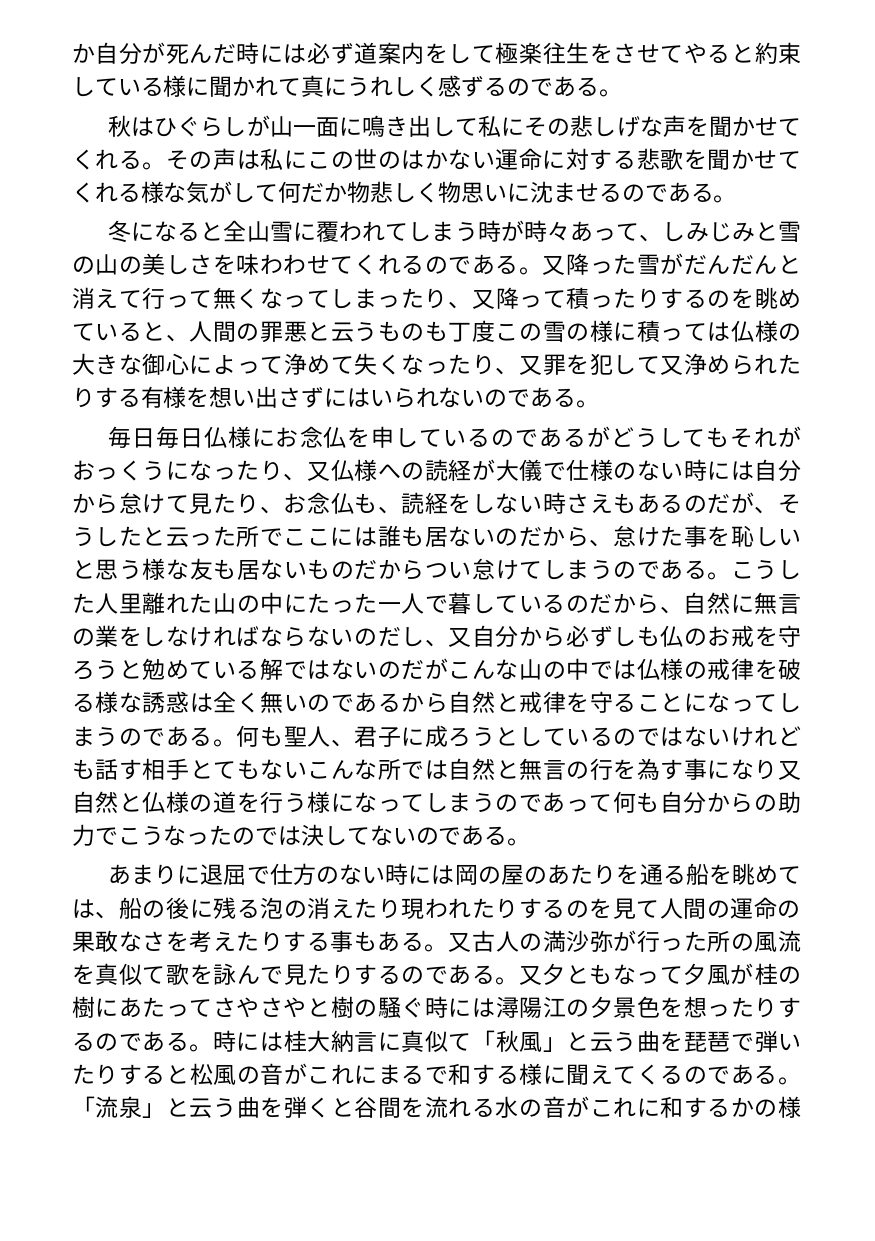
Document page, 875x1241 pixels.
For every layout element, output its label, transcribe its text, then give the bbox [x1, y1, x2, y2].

text 毎日毎日仏様にお念仏を申しているのであるがどうしてもそれがおっくうになったり、又仏様への読経が大儀で仕様のない時には自分から怠けて見たり、お念仏も、読経をしない時さえもあるのだが、そうしたと云った所でここには誰も居ないのだから、怠けた事を恥しいと思う様な友も居ないものだからつい怠けてしまうのである。こうした人里離れた山の中にたった一人で暮しているのだから、自然に無言の業をしなければならないのだし、又自分から必ずしも仏のお戒を守ろうと勉めている解ではないのだがこんな山の中では仏様の戒律を破る様な誘惑は全く無いのであるから自然と戒律を守ることになってしまうのである。何も聖人、君子に成ろうとしているのではないけれども話す相手とてもないこんな所では自然と無言の行を為す事になり又自然と仏様の道を行う様になってしまうのであって何も自分からの助力でこうなったのでは決してないのである。 [72, 419, 802, 851]
text か自分が死んだ時には必ず道案内をして極楽往生をさせてやると約束している様に聞かれて真にうれしく感ずるのである。 [72, 36, 802, 102]
text 冬になると全山雪に覆われてしまう時が時々あって、しみじみと雪の山の美しさを味わわせてくれるのである。又降った雪がだんだんと消えて行って無くなってしまったり、又降って積ったりするのを眺めていると、人間の罪悪と云うものも丁度この雪の様に積っては仏様の大きな御心によって浄めて失くなったり、又罪を犯して又浄められたりする有様を想い出さずにはいられないのである。 [72, 214, 802, 413]
text あまりに退屈で仕方のない時には岡の屋のあたりを通る船を眺めては、船の後に残る泡の消えたり現われたりするのを見て人間の運命の果敢なさを考えたりする事もある。又古人の満沙弥が行った所の風流を真似て歌を詠んで見たりするのである。又夕ともなって夕風が桂の樹にあたってさやさやと樹の騒ぐ時には潯陽江の夕景色を想ったりするのである。時には桂大納言に真似て「秋風」と云う曲を琵琶で弾いたりすると松風の音がこれにまるで和する様に聞えてくるのである。「流泉」と云う曲を弾くと谷間を流れる水の音がこれに和するかの様 [72, 857, 802, 1123]
text 秋はひぐらしが山一面に鳴き出して私にその悲しげな声を聞かせてくれる。その声は私にこの世のはかない運命に対する悲歌を聞かせてくれる様な気がして何だか物悲しく物思いに沈ませるのである。 [72, 108, 802, 208]
